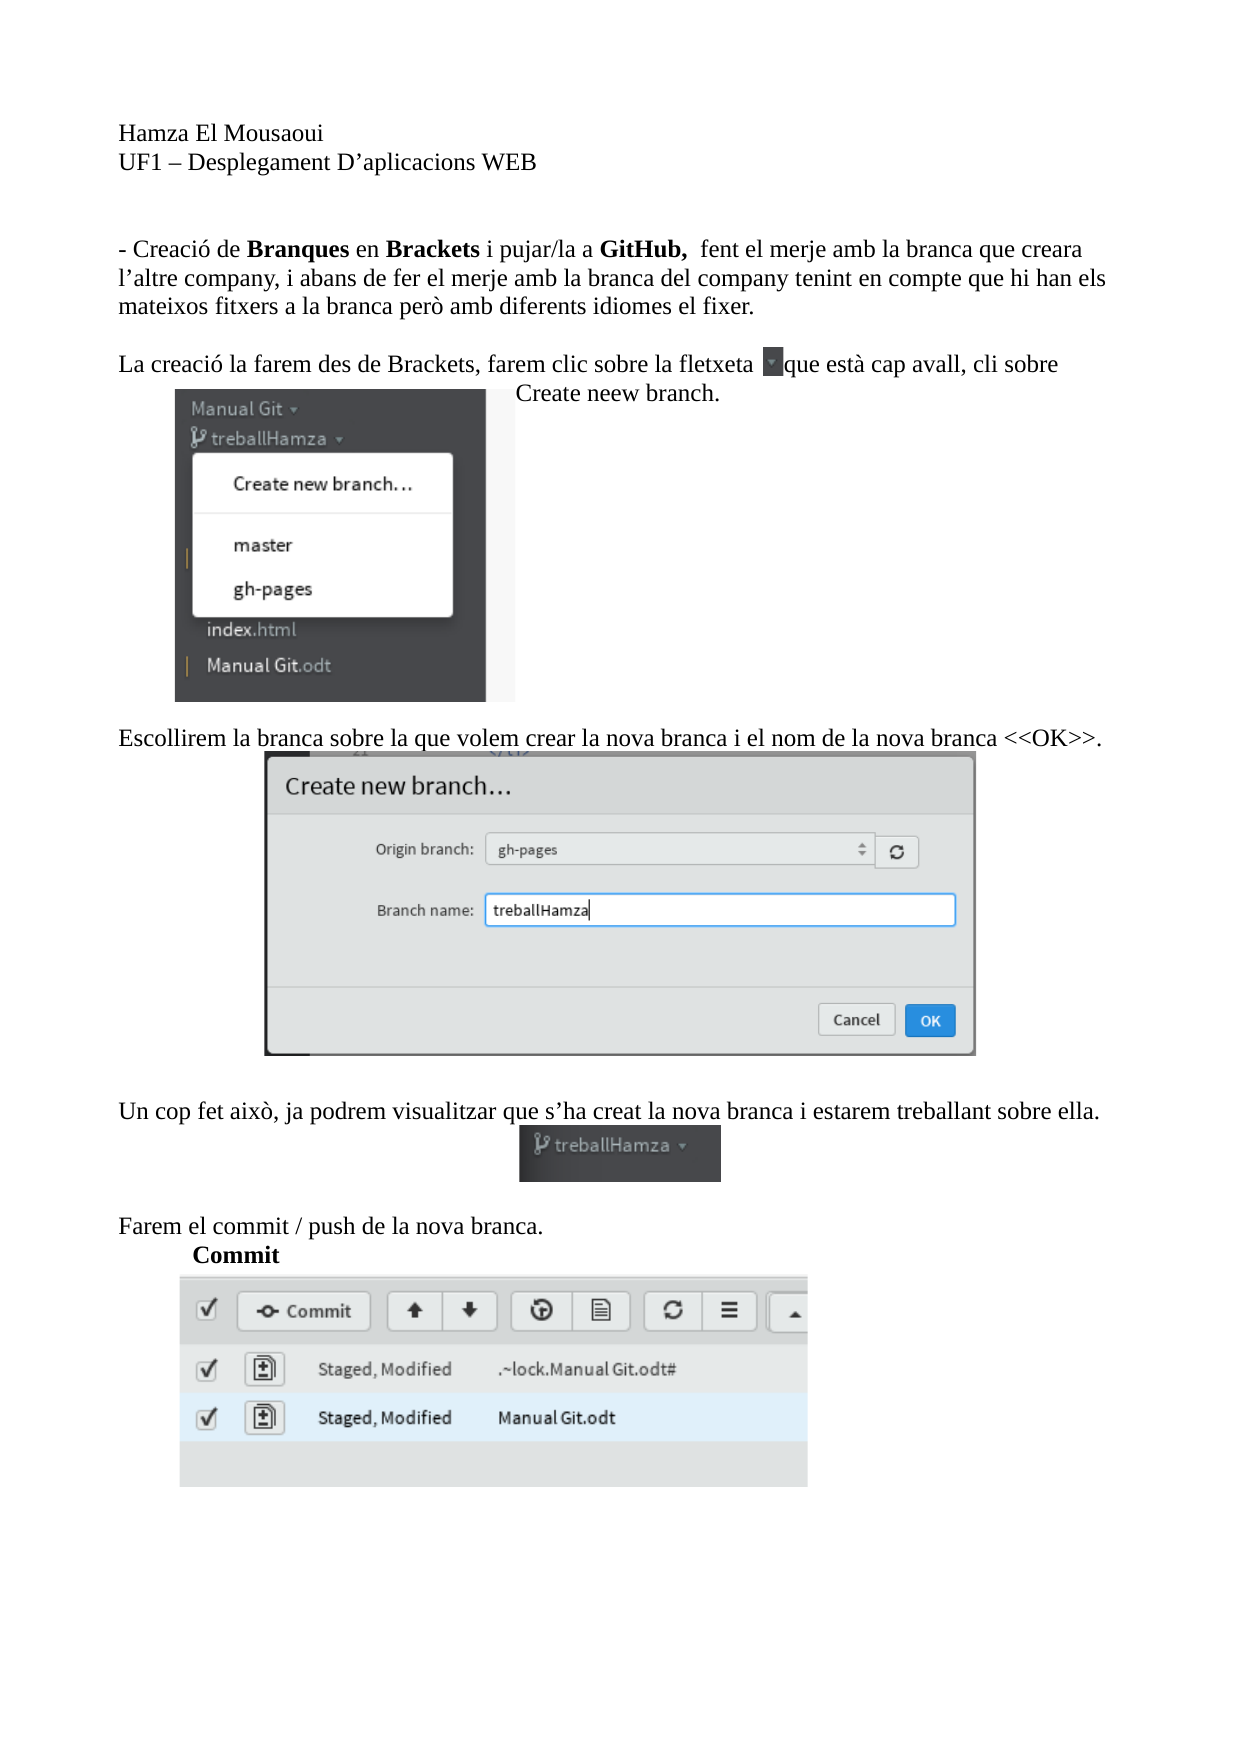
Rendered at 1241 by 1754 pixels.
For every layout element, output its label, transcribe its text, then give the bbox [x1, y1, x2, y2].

picture [179, 1274, 808, 1487]
text Commit [118, 1240, 1122, 1269]
text Escollirem la branca sobre la que volem crear la nova branca i el nom de la nova branca <<OK>>. [118, 723, 1122, 751]
picture [174, 389, 516, 702]
text - Creació de Branques en Brackets i pujar/la a GitHub, fent el merje amb la branca que creara l’altre company, i abans de fer el merje amb la branca del company tenint en compte que hi han els mateixos fitxers a la branca però amb diferents idiomes el fixer. [118, 234, 1122, 320]
text La creació la farem des de Brackets, farem clic sobre la fletxeta que està cap avall, cli sobre Create neew branch. [118, 349, 1122, 406]
picture [763, 347, 784, 376]
text Farem el commit / push de la nova branca. [118, 1211, 1122, 1240]
picture [264, 751, 977, 1056]
picture [519, 1125, 721, 1182]
text Un cop fet això, ja podrem visualitzar que s’ha creat la nova branca i estarem treballant sobre ella. [118, 1096, 1122, 1125]
